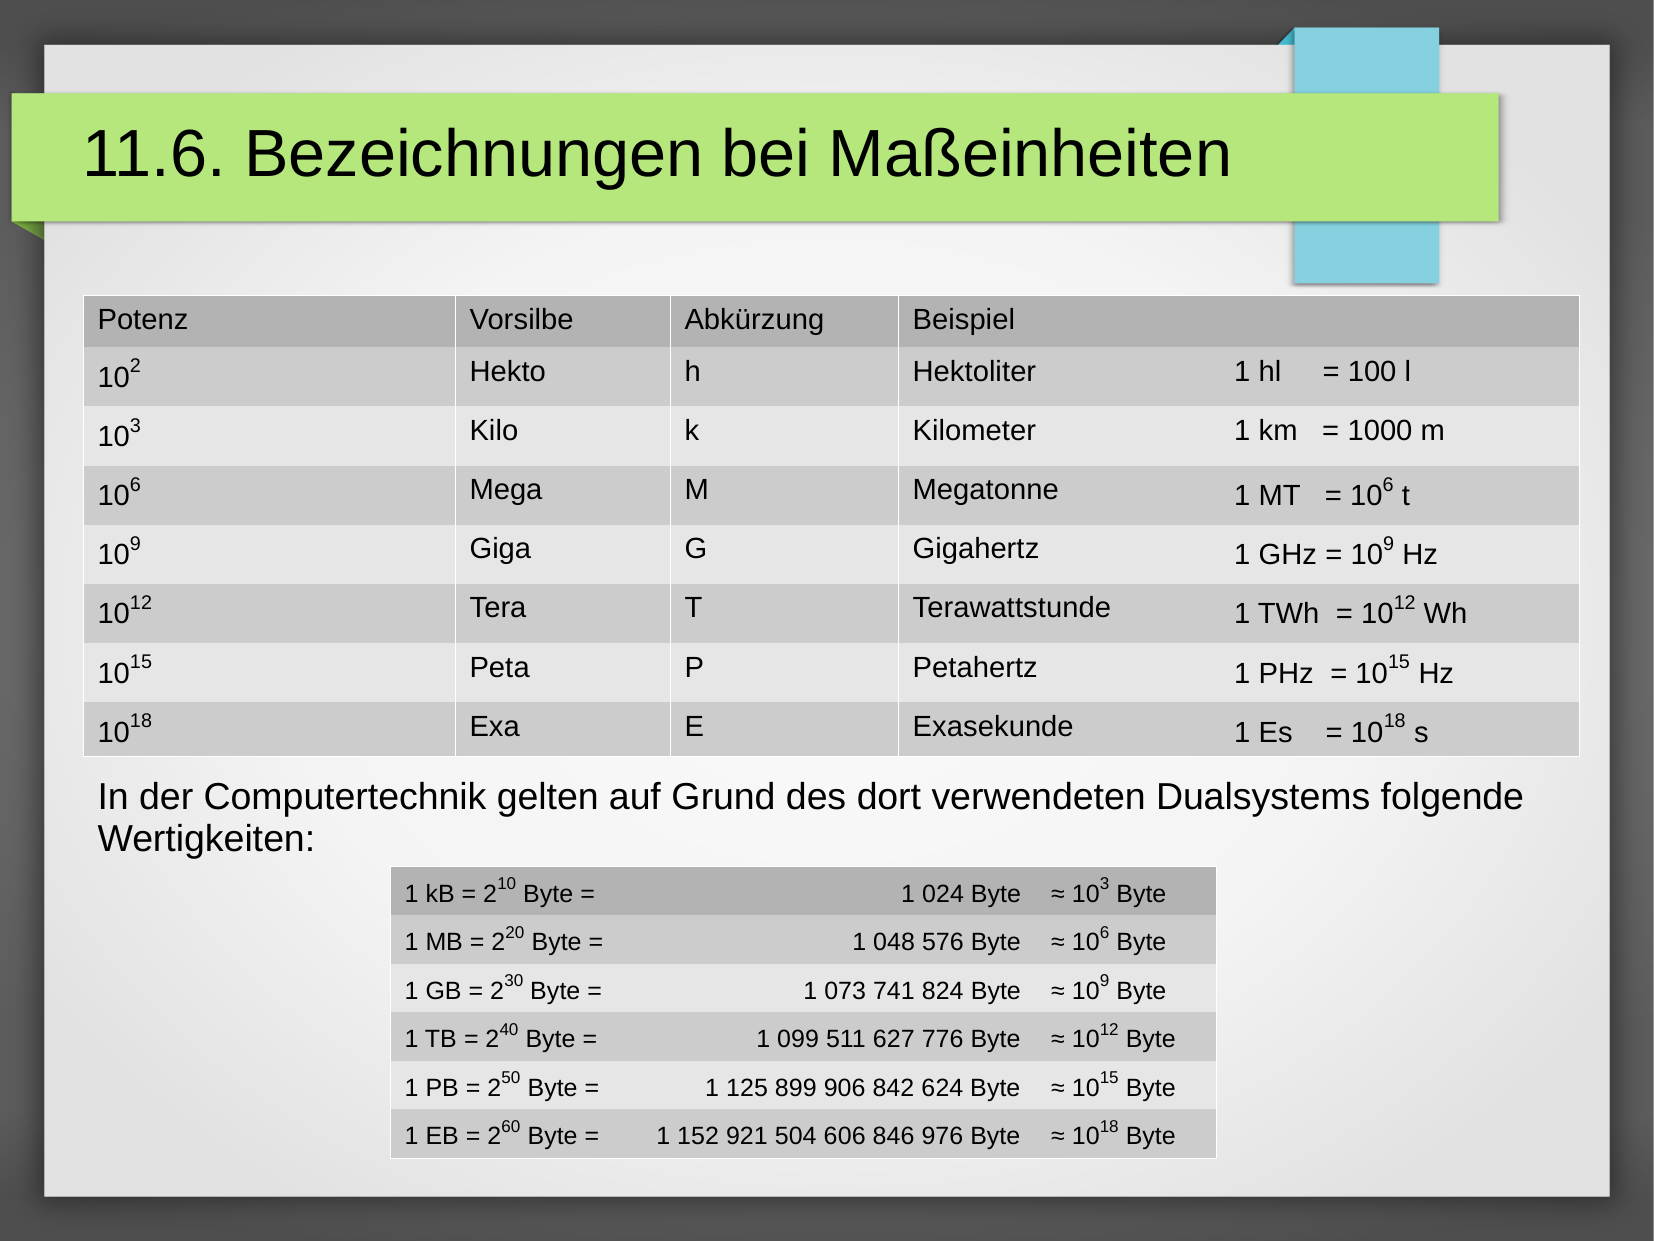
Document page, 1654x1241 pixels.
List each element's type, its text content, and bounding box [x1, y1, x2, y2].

table_cell Petahertz [899, 643, 1219, 702]
table_header [1219, 296, 1579, 347]
table_cell 1 Es = 1018 s [1219, 702, 1579, 756]
table_cell M [671, 466, 898, 525]
table_cell 1 152 921 504 606 846 976 Byte [635, 1109, 1036, 1158]
table_cell Kilo [456, 406, 670, 466]
table_cell Exasekunde [899, 702, 1219, 756]
table_cell P [671, 643, 898, 702]
table_cell 1 TWh = 1012 Wh [1219, 584, 1579, 643]
table_cell 1 PB = 250 Byte = [391, 1061, 635, 1109]
table_cell h [671, 347, 898, 406]
title 11.6. Bezeichnungen bei Maßeinheiten [82, 78, 1560, 229]
table_cell ≈ 109 Byte [1036, 964, 1216, 1012]
table_header ≈ 103 Byte [1036, 867, 1216, 915]
table_header 1 kB = 210 Byte = [391, 867, 635, 915]
table_cell Peta [456, 643, 670, 702]
table_cell Giga [456, 525, 670, 584]
table_cell 1 hl = 100 l [1219, 347, 1579, 406]
table_cell 1 073 741 824 Byte [635, 964, 1036, 1012]
table_cell Hekto [456, 347, 670, 406]
table_cell 1 GB = 230 Byte = [391, 964, 635, 1012]
table_cell k [671, 406, 898, 466]
table_header Vorsilbe [456, 296, 670, 347]
table_cell 1 MT = 106 t [1219, 466, 1579, 525]
table_cell ≈ 1015 Byte [1036, 1061, 1216, 1109]
table_cell E [671, 702, 898, 756]
table_header 1 024 Byte [635, 867, 1036, 915]
table_header Abkürzung [671, 296, 898, 347]
table_cell 1015 [84, 643, 455, 702]
table_cell Mega [456, 466, 670, 525]
table_cell 109 [84, 525, 455, 584]
table_cell G [671, 525, 898, 584]
table_cell 106 [84, 466, 455, 525]
table_header Potenz [84, 296, 455, 347]
table_cell 1 EB = 260 Byte = [391, 1109, 635, 1158]
table_cell 1 km = 1000 m [1219, 406, 1579, 466]
table_cell Tera [456, 584, 670, 643]
table_cell Megatonne [899, 466, 1219, 525]
table_cell Hektoliter [899, 347, 1219, 406]
table_cell 1 125 899 906 842 624 Byte [635, 1061, 1036, 1109]
table_cell 1 099 511 627 776 Byte [635, 1012, 1036, 1061]
table_cell 1 GHz = 109 Hz [1219, 525, 1579, 584]
table_cell T [671, 584, 898, 643]
table_cell ≈ 1018 Byte [1036, 1109, 1216, 1158]
table_cell 1 TB = 240 Byte = [391, 1012, 635, 1061]
table_cell 103 [84, 406, 455, 466]
table_cell ≈ 106 Byte [1036, 915, 1216, 964]
table_cell 1 048 576 Byte [635, 915, 1036, 964]
table_cell 1 PHz = 1015 Hz [1219, 643, 1579, 702]
table_cell Kilometer [899, 406, 1219, 466]
table_cell 1012 [84, 584, 455, 643]
table_cell ≈ 1012 Byte [1036, 1012, 1216, 1061]
table_header Beispiel [899, 296, 1219, 347]
table_cell Exa [456, 702, 670, 756]
picture [0, 0, 1654, 1241]
table_cell Gigahertz [899, 525, 1219, 584]
table_cell 1 MB = 220 Byte = [391, 915, 635, 964]
table_cell 1018 [84, 702, 455, 756]
text_box In der Computertechnik gelten auf Grund des dort verwendeten Dualsystems folgende Wertigkeiten: [82, 767, 1583, 867]
table_cell 102 [84, 347, 455, 406]
table_cell Terawattstunde [899, 584, 1219, 643]
